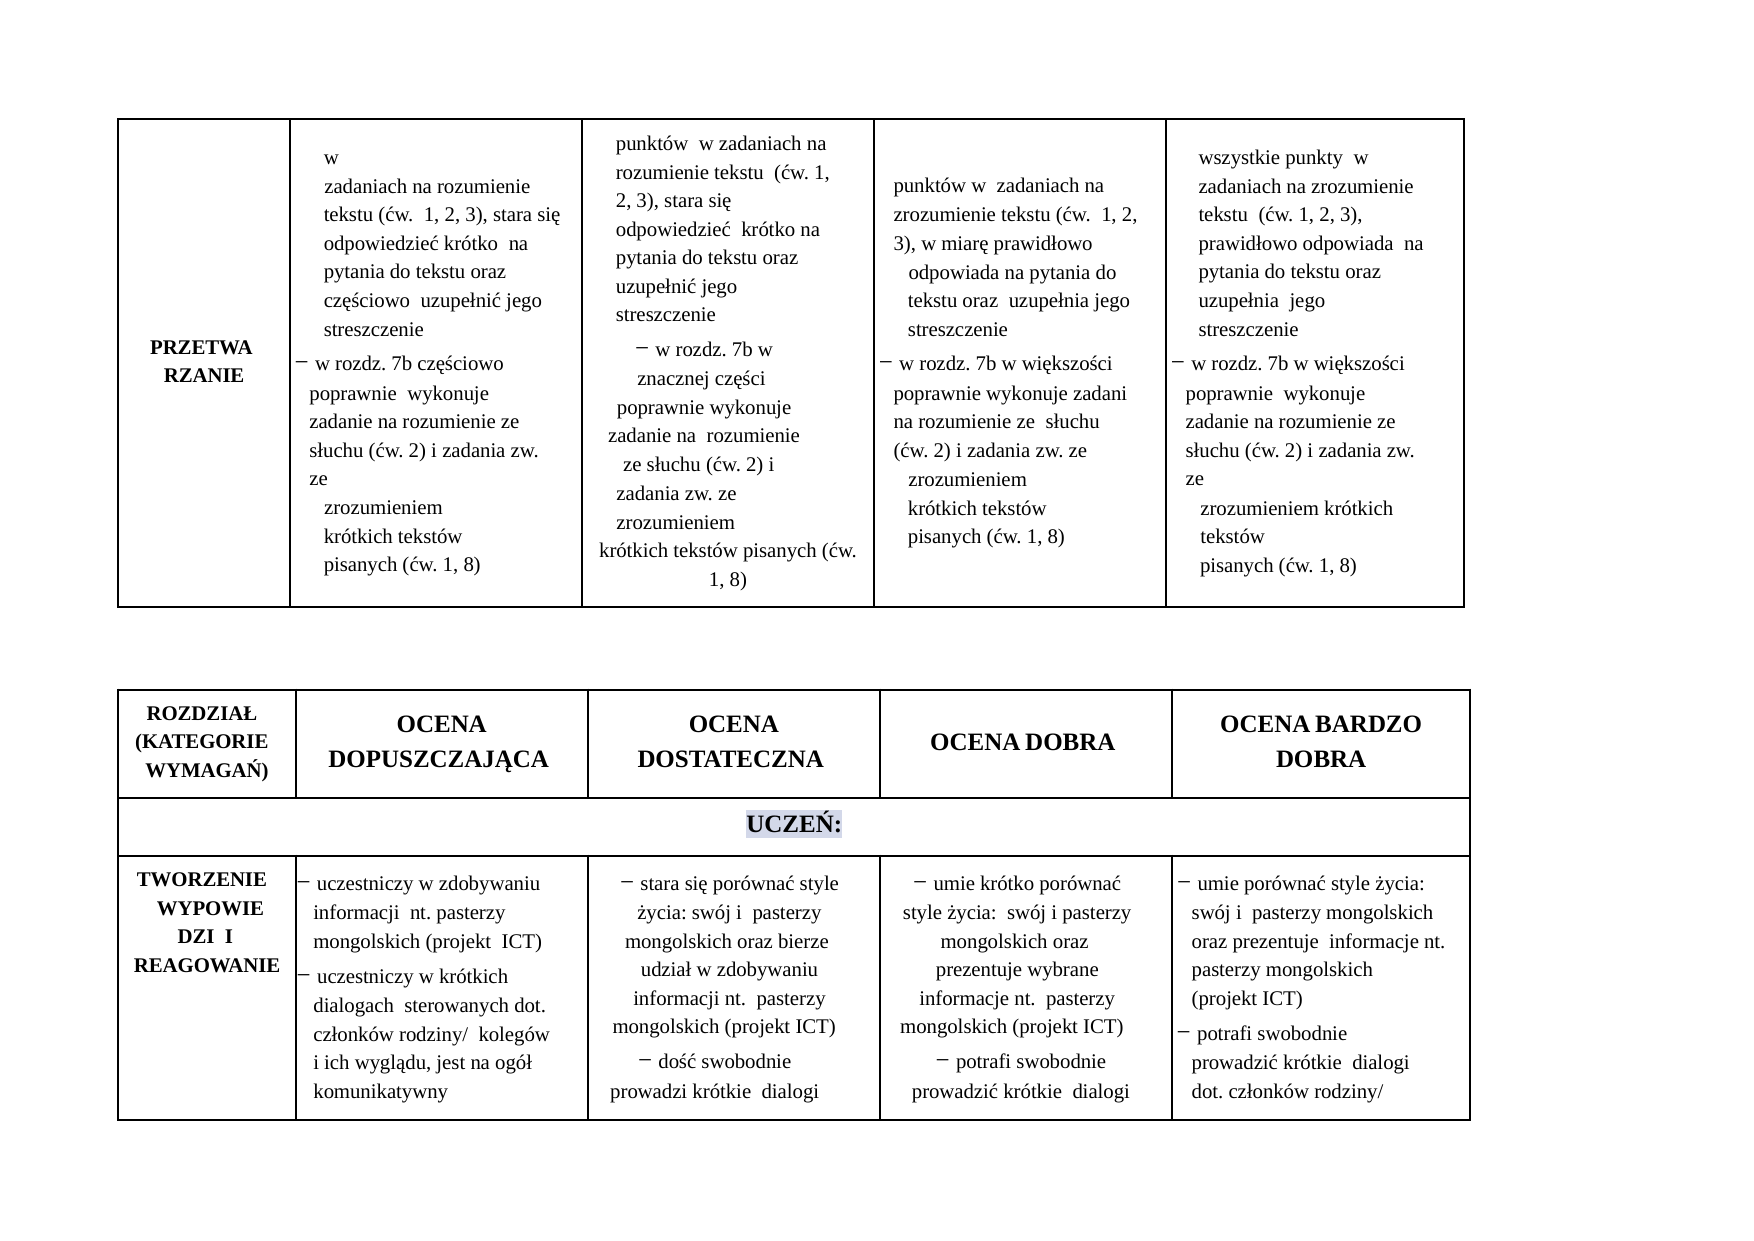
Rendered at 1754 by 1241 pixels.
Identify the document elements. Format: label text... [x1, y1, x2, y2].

table_cell − umie krótko porównać style życia: swój i pasterzy mongolskich oraz prezentuje wybrane informacje nt. pasterzy mongolskich (projekt ICT) − potrafi swobodnie prowadzić krótkie dialogi [881, 857, 1171, 1119]
table_cell TWORZENIE WYPOWIEDZI I REAGOWANIE [119, 857, 295, 1119]
table_cell w zadaniach na rozumienie tekstu (ćw. 1, 2, 3), stara się odpowiedzieć krótko na pytania do tekstu oraz częściowo uzupełnić jego streszczenie − w rozdz. 7b częściowo poprawnie wykonuje zadanie na rozumienie ze słuchu (ćw. 2) i zadania zw. ze zrozumieniem krótkich tekstów pisanych (ćw. 1, 8) [291, 120, 581, 606]
table_cell wszystkie punkty w zadaniach na zrozumienie tekstu (ćw. 1, 2, 3), prawidłowo odpowiada na pytania do tekstu oraz uzupełnia jego streszczenie − w rozdz. 7b w większości poprawnie wykonuje zadanie na rozumienie ze słuchu (ćw. 2) i zadania zw. ze zrozumieniem krótkich tekstów pisanych (ćw. 1, 8) [1167, 120, 1463, 606]
table_cell − umie porównać style życia: swój i pasterzy mongolskich oraz prezentuje informacje nt. pasterzy mongolskich (projekt ICT) − potrafi swobodnie prowadzić krótkie dialogi dot. członków rodziny/ [1173, 857, 1469, 1119]
table_header OCENA BARDZO DOBRA [1173, 691, 1469, 797]
table_cell punktów w zadaniach na rozumienie tekstu (ćw. 1, 2, 3), stara się odpowiedzieć krótko na pytania do tekstu oraz uzupełnić jego streszczenie − w rozdz. 7b w znacznej części poprawnie wykonuje zadanie na rozumienie ze słuchu (ćw. 2) i zadania zw. ze zrozumieniem krótkich tekstów pisanych (ćw. 1, 8) [583, 120, 873, 606]
table_cell − stara się porównać style życia: swój i pasterzy mongolskich oraz bierze udział w zdobywaniu informacji nt. pasterzy mongolskich (projekt ICT) − dość swobodnie prowadzi krótkie dialogi [589, 857, 879, 1119]
table_cell PRZETWA RZANIE [119, 120, 289, 606]
table_cell punktów w zadaniach na zrozumienie tekstu (ćw. 1, 2, 3), w miarę prawidłowo odpowiada na pytania do tekstu oraz uzupełnia jego streszczenie − w rozdz. 7b w większości poprawnie wykonuje zadani na rozumienie ze słuchu (ćw. 2) i zadania zw. ze zrozumieniem krótkich tekstów pisanych (ćw. 1, 8) [875, 120, 1165, 606]
table_header OCENA DOSTATECZNA [589, 691, 879, 797]
table_cell UCZEŃ: [119, 799, 1469, 854]
table_cell − uczestniczy w zdobywaniu informacji nt. pasterzy mongolskich (projekt ICT) − uczestniczy w krótkich dialogach sterowanych dot. członków rodziny/ kolegów i ich wyglądu, jest na ogół komunikatywny [297, 857, 587, 1119]
table_header OCENA DOBRA [881, 691, 1171, 797]
table_header ROZDZIAŁ (KATEGORIE WYMAGAŃ) [119, 691, 295, 797]
table_header OCENA DOPUSZCZAJĄCA [297, 691, 587, 797]
